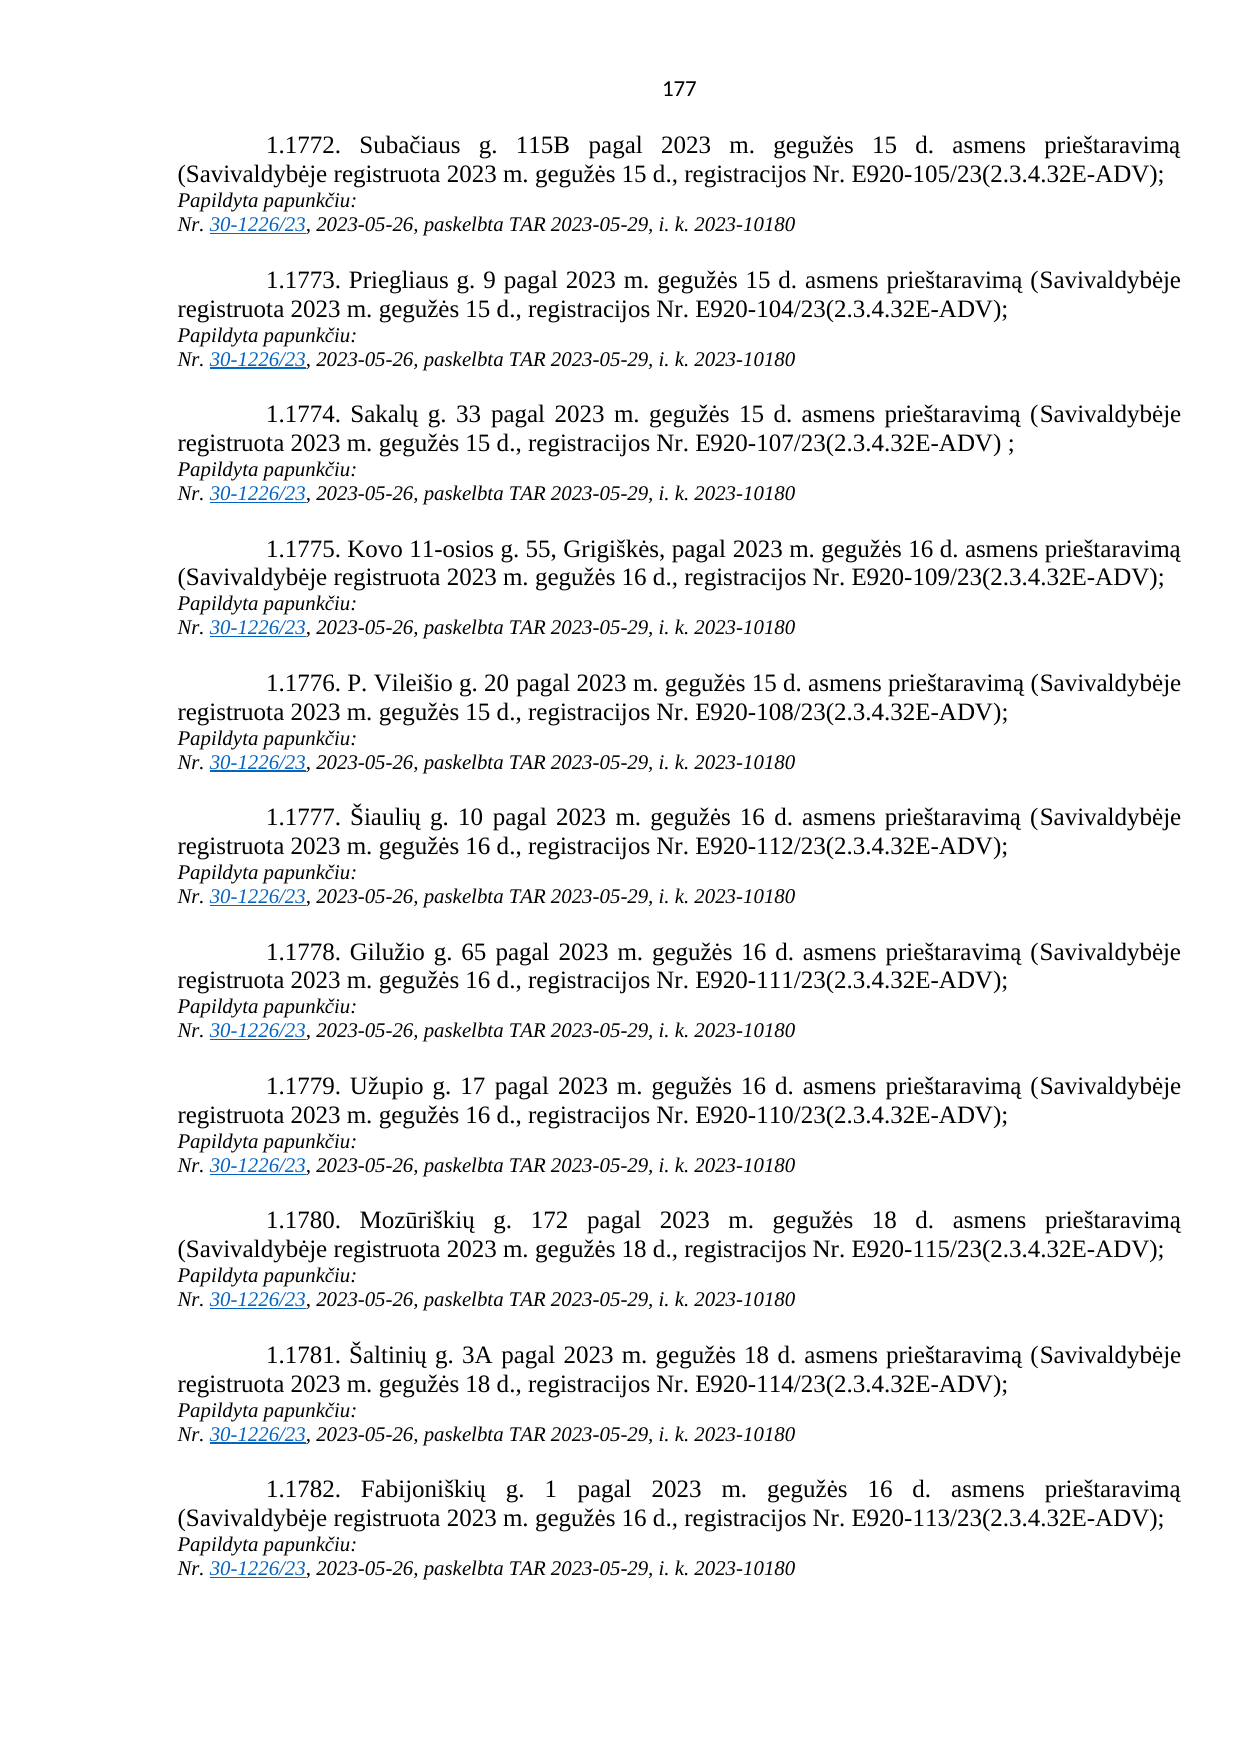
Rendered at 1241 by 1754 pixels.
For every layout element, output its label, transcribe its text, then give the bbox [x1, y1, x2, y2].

text 1.1779. Užupio g. 17 pagal 2023 m. gegužės 16 d. asmens prieštaravimą (Savivaldybėje registruota 2023 m. gegužės 16 d., registracijos Nr. E920-110/23(2.3.4.32E-ADV); [177, 1071, 1181, 1129]
text Papildyta papunkčiu: [177, 322, 1181, 347]
text Papildyta papunkčiu: [177, 1532, 1181, 1556]
text Papildyta papunkčiu: [177, 1263, 1181, 1287]
text 1.1780. Mozūriškių g. 172 pagal 2023 m. gegužės 18 d. asmens prieštaravimą (Savivaldybėje registruota 2023 m. gegužės 18 d., registracijos Nr. E920-115/23(2.3.4.32E-ADV); [177, 1206, 1181, 1263]
text Nr. 30-1226/23, 2023-05-26, paskelbta TAR 2023-05-29, i. k. 2023-10180 [177, 1153, 1181, 1177]
text 1.1781. Šaltinių g. 3A pagal 2023 m. gegužės 18 d. asmens prieštaravimą (Savivaldybėje registruota 2023 m. gegužės 18 d., registracijos Nr. E920-114/23(2.3.4.32E-ADV); [177, 1340, 1181, 1397]
text Papildyta papunkčiu: [177, 591, 1181, 615]
text Papildyta papunkčiu: [177, 860, 1181, 884]
text Nr. 30-1226/23, 2023-05-26, paskelbta TAR 2023-05-29, i. k. 2023-10180 [177, 750, 1181, 774]
text 1.1772. Subačiaus g. 115B pagal 2023 m. gegužės 15 d. asmens prieštaravimą (Savivaldybėje registruota 2023 m. gegužės 15 d., registracijos Nr. E920-105/23(2.3.4.32E-ADV); [177, 131, 1181, 188]
text 1.1775. Kovo 11-osios g. 55, Grigiškės, pagal 2023 m. gegužės 16 d. asmens prieštaravimą (Savivaldybėje registruota 2023 m. gegužės 16 d., registracijos Nr. E920-109/23(2.3.4.32E-ADV); [177, 534, 1181, 591]
text Nr. 30-1226/23, 2023-05-26, paskelbta TAR 2023-05-29, i. k. 2023-10180 [177, 1018, 1181, 1042]
text 1.1773. Priegliaus g. 9 pagal 2023 m. gegužės 15 d. asmens prieštaravimą (Savivaldybėje registruota 2023 m. gegužės 15 d., registracijos Nr. E920-104/23(2.3.4.32E-ADV); [177, 265, 1181, 322]
text Nr. 30-1226/23, 2023-05-26, paskelbta TAR 2023-05-29, i. k. 2023-10180 [177, 1556, 1181, 1580]
text 1.1774. Sakalų g. 33 pagal 2023 m. gegužės 15 d. asmens prieštaravimą (Savivaldybėje registruota 2023 m. gegužės 15 d., registracijos Nr. E920-107/23(2.3.4.32E-ADV) ; [177, 399, 1181, 457]
text 1.1782. Fabijoniškių g. 1 pagal 2023 m. gegužės 16 d. asmens prieštaravimą (Savivaldybėje registruota 2023 m. gegužės 16 d., registracijos Nr. E920-113/23(2.3.4.32E-ADV); [177, 1474, 1181, 1532]
text Nr. 30-1226/23, 2023-05-26, paskelbta TAR 2023-05-29, i. k. 2023-10180 [177, 347, 1181, 371]
text 1.1777. Šiaulių g. 10 pagal 2023 m. gegužės 16 d. asmens prieštaravimą (Savivaldybėje registruota 2023 m. gegužės 16 d., registracijos Nr. E920-112/23(2.3.4.32E-ADV); [177, 802, 1181, 860]
text Papildyta papunkčiu: [177, 188, 1181, 212]
text 1.1778. Gilužio g. 65 pagal 2023 m. gegužės 16 d. asmens prieštaravimą (Savivaldybėje registruota 2023 m. gegužės 16 d., registracijos Nr. E920-111/23(2.3.4.32E-ADV); [177, 937, 1181, 994]
text Papildyta papunkčiu: [177, 457, 1181, 481]
text Papildyta papunkčiu: [177, 1129, 1181, 1153]
text Nr. 30-1226/23, 2023-05-26, paskelbta TAR 2023-05-29, i. k. 2023-10180 [177, 615, 1181, 639]
text Papildyta papunkčiu: [177, 994, 1181, 1018]
text Papildyta papunkčiu: [177, 726, 1181, 750]
text Papildyta papunkčiu: [177, 1397, 1181, 1422]
text Nr. 30-1226/23, 2023-05-26, paskelbta TAR 2023-05-29, i. k. 2023-10180 [177, 212, 1181, 236]
text Nr. 30-1226/23, 2023-05-26, paskelbta TAR 2023-05-29, i. k. 2023-10180 [177, 884, 1181, 908]
text Nr. 30-1226/23, 2023-05-26, paskelbta TAR 2023-05-29, i. k. 2023-10180 [177, 481, 1181, 505]
text Nr. 30-1226/23, 2023-05-26, paskelbta TAR 2023-05-29, i. k. 2023-10180 [177, 1287, 1181, 1311]
text 1.1776. P. Vileišio g. 20 pagal 2023 m. gegužės 15 d. asmens prieštaravimą (Savivaldybėje registruota 2023 m. gegužės 15 d., registracijos Nr. E920-108/23(2.3.4.32E-ADV); [177, 668, 1181, 726]
text Nr. 30-1226/23, 2023-05-26, paskelbta TAR 2023-05-29, i. k. 2023-10180 [177, 1422, 1181, 1446]
